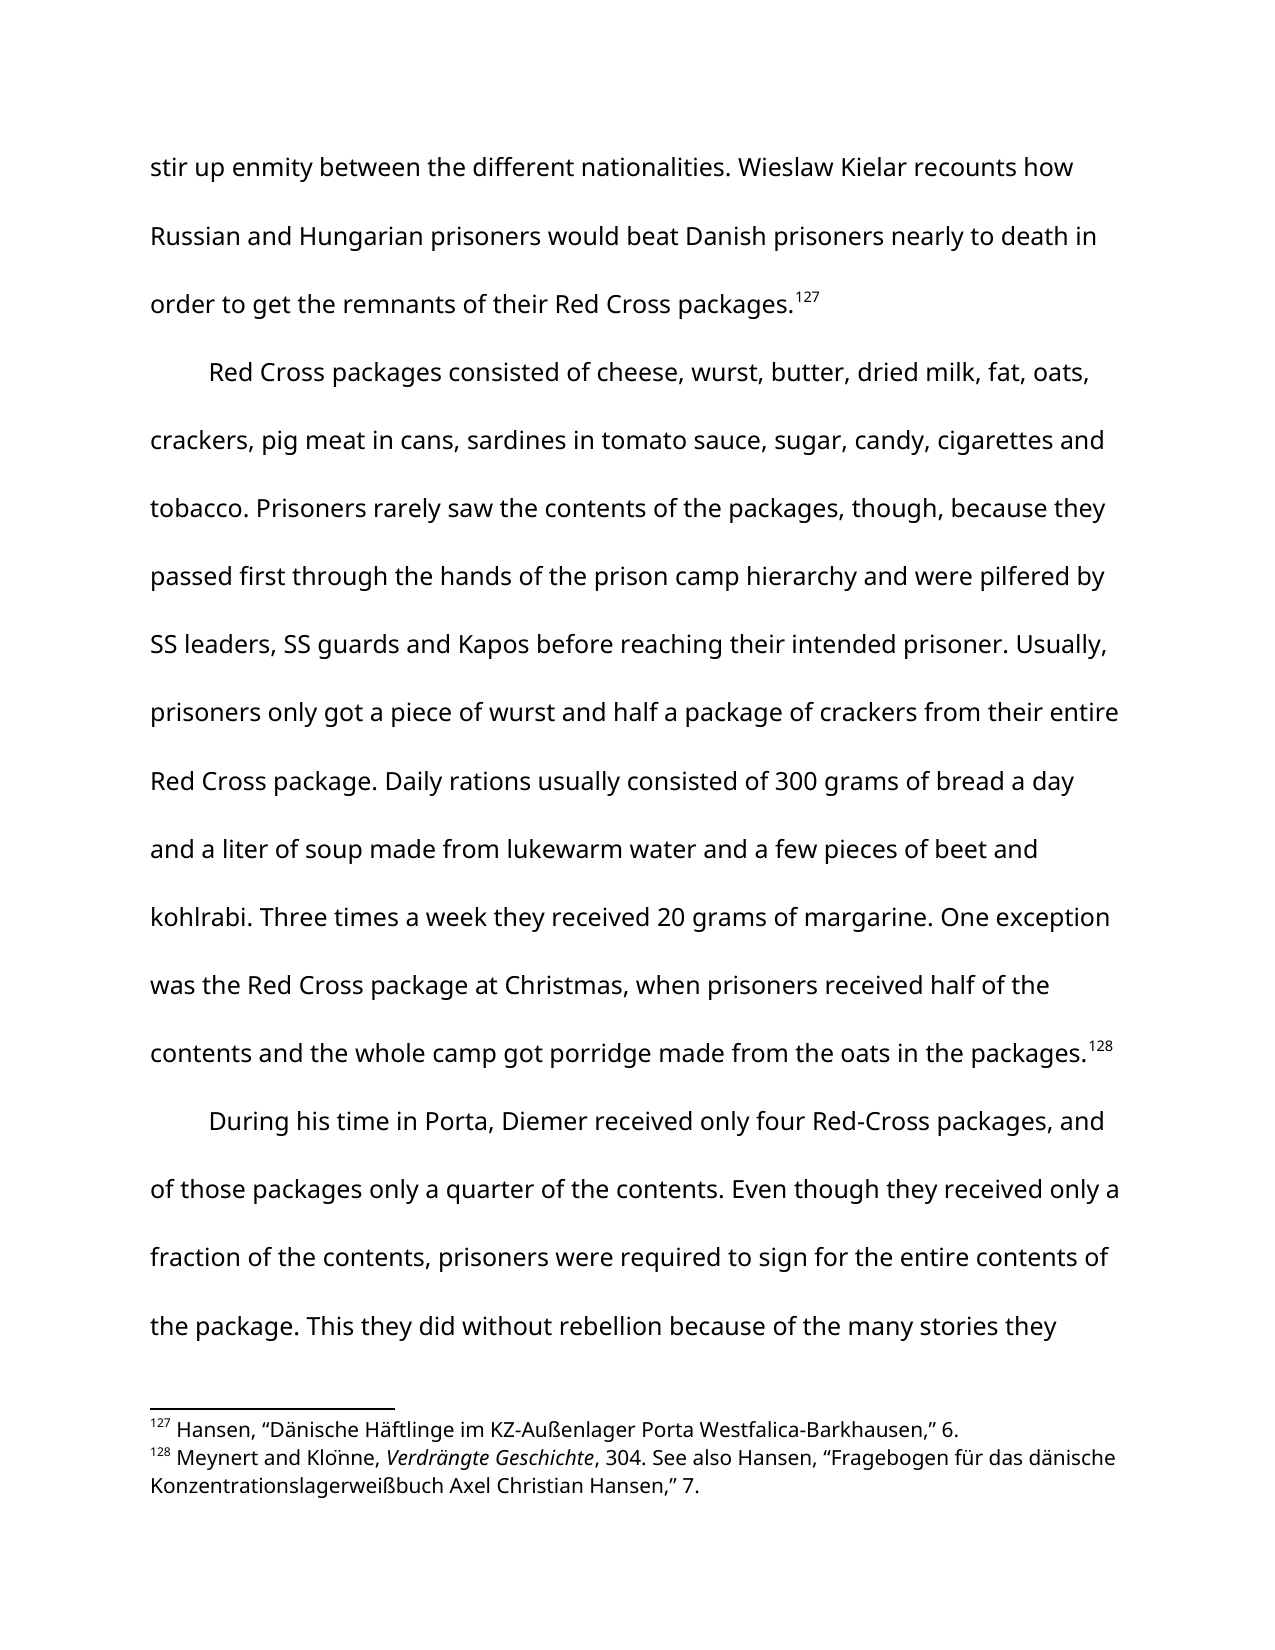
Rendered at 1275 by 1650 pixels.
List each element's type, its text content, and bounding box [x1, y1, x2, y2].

text Red Cross packages consisted of cheese, wurst, butter, dried milk, fat, oats, crackers, pig meat in cans, sardines in tomato sauce, sugar, candy, cigarettes and tobacco. Prisoners rarely saw the contents of the packages, though, because they passed first through the hands of the prison camp hierarchy and were pilfered by SS leaders, SS guards and Kapos before reaching their intended prisoner. Usually, prisoners only got a piece of wurst and half a package of crackers from their entire Red Cross package. Daily rations usually consisted of 300 grams of bread a day and a liter of soup made from lukewarm water and a few pieces of beet and kohlrabi. Three times a week they received 20 grams of margarine. One exception was the Red Cross package at Christmas, when prisoners received half of the contents and the whole camp got porridge made from the oats in the packages. [150, 354, 1125, 1070]
text Hansen, “Dänische Häftlinge im KZ-Außenlager Porta Westfalica-Barkhausen,” 6. [150, 1415, 1125, 1443]
text Meynert and Klönne, Verdrängte Geschichte, 304. See also Hansen, “Fragebogen für das dänische Konzentrationslagerweißbuch Axel Christian Hansen,” 7. [150, 1443, 1125, 1500]
text During his time in Porta, Diemer received only four Red-Cross packages, and of those packages only a quarter of the contents. Even though they received only a fraction of the contents, prisoners were required to sign for the entire contents of the package. This they did without rebellion because of the many stories they [150, 1104, 1125, 1342]
text stir up enmity between the different nationalities. Wieslaw Kielar recounts how Russian and Hungarian prisoners would beat Danish prisoners nearly to death in order to get the remnants of their Red Cross packages. [150, 150, 1125, 320]
